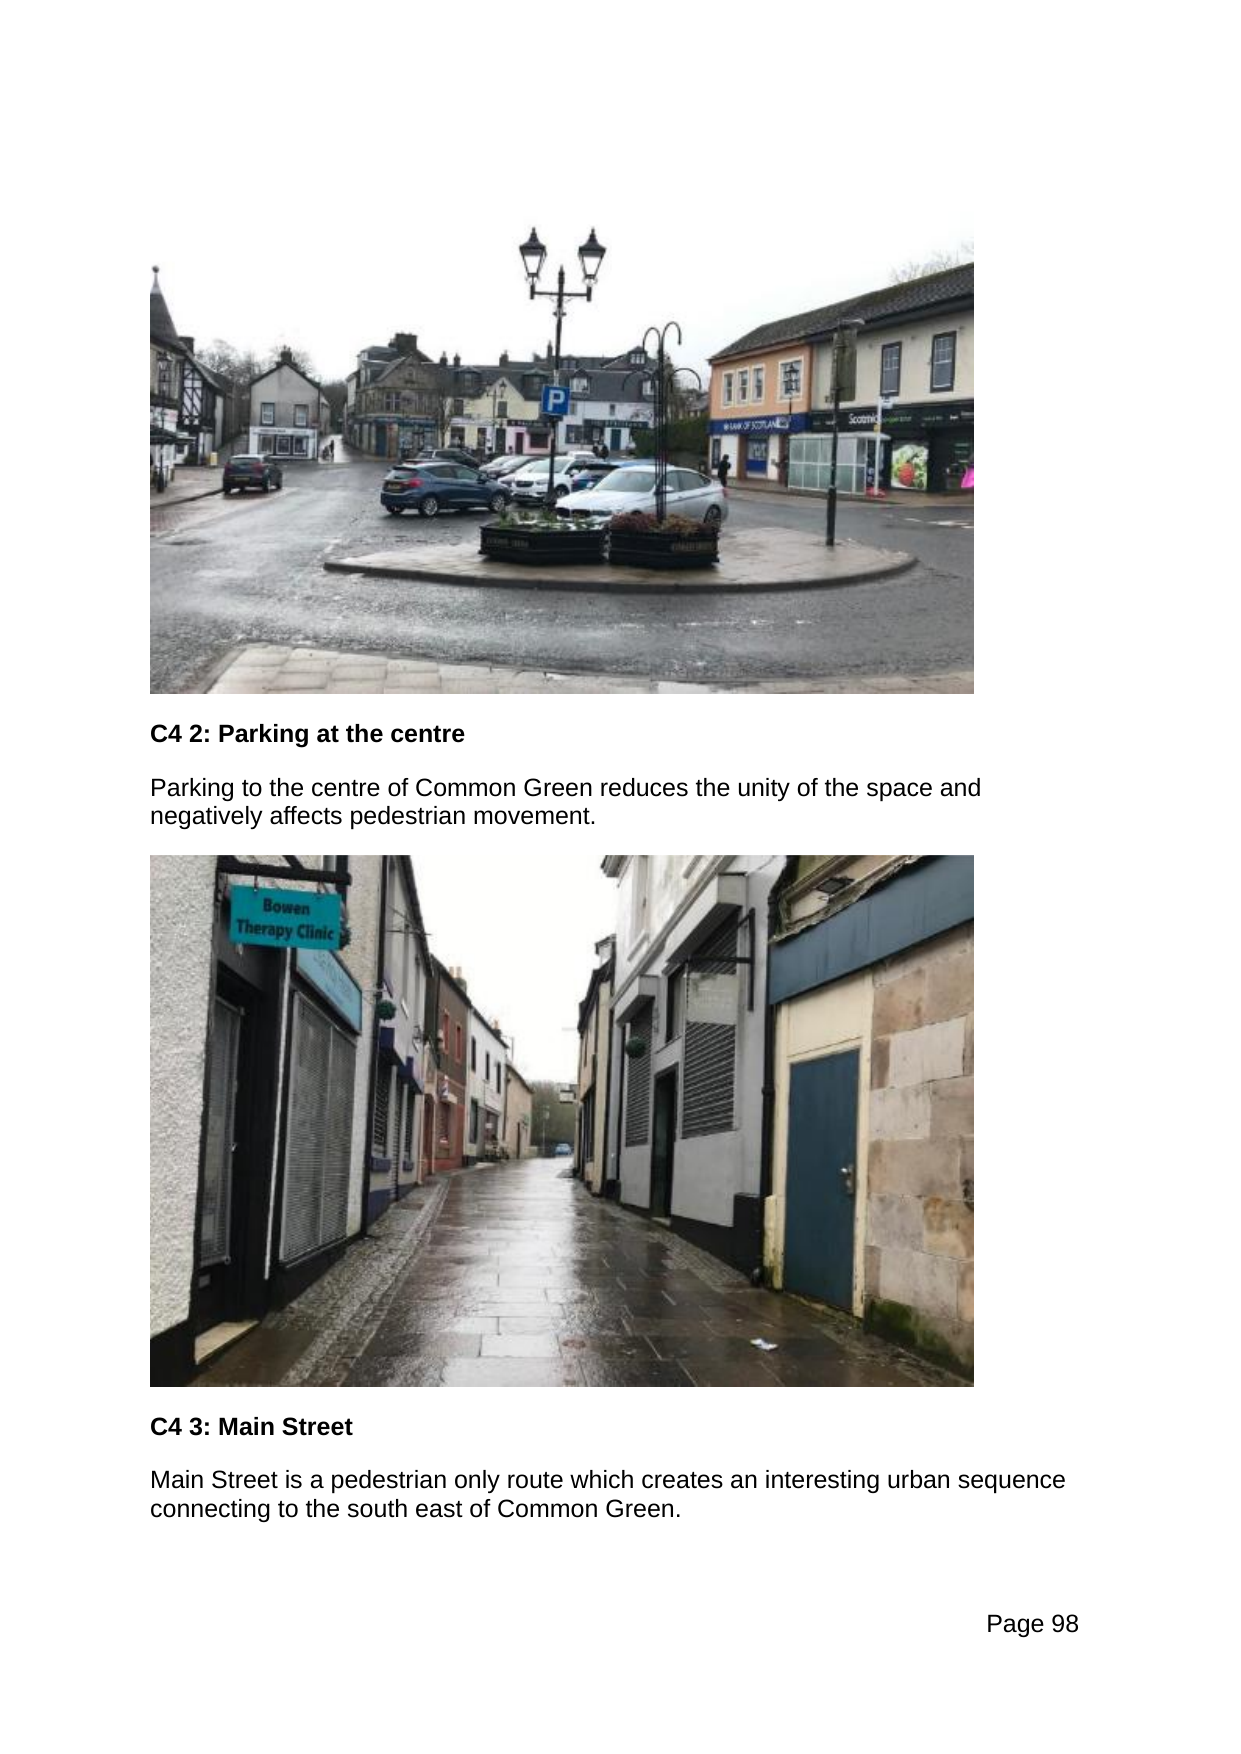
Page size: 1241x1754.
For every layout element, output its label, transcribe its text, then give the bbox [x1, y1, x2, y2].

subtitle Main Street is a pedestrian only route which creates an interesting urban sequence connecting to the south east of Common Green. [150, 1465, 1090, 1523]
text C4 3: Main Street [150, 1411, 1090, 1440]
text C4 2: Parking at the centre [150, 719, 1090, 747]
subtitle Parking to the centre of Common Green reduces the unity of the space and negatively affects pedestrian movement. [150, 772, 1090, 830]
